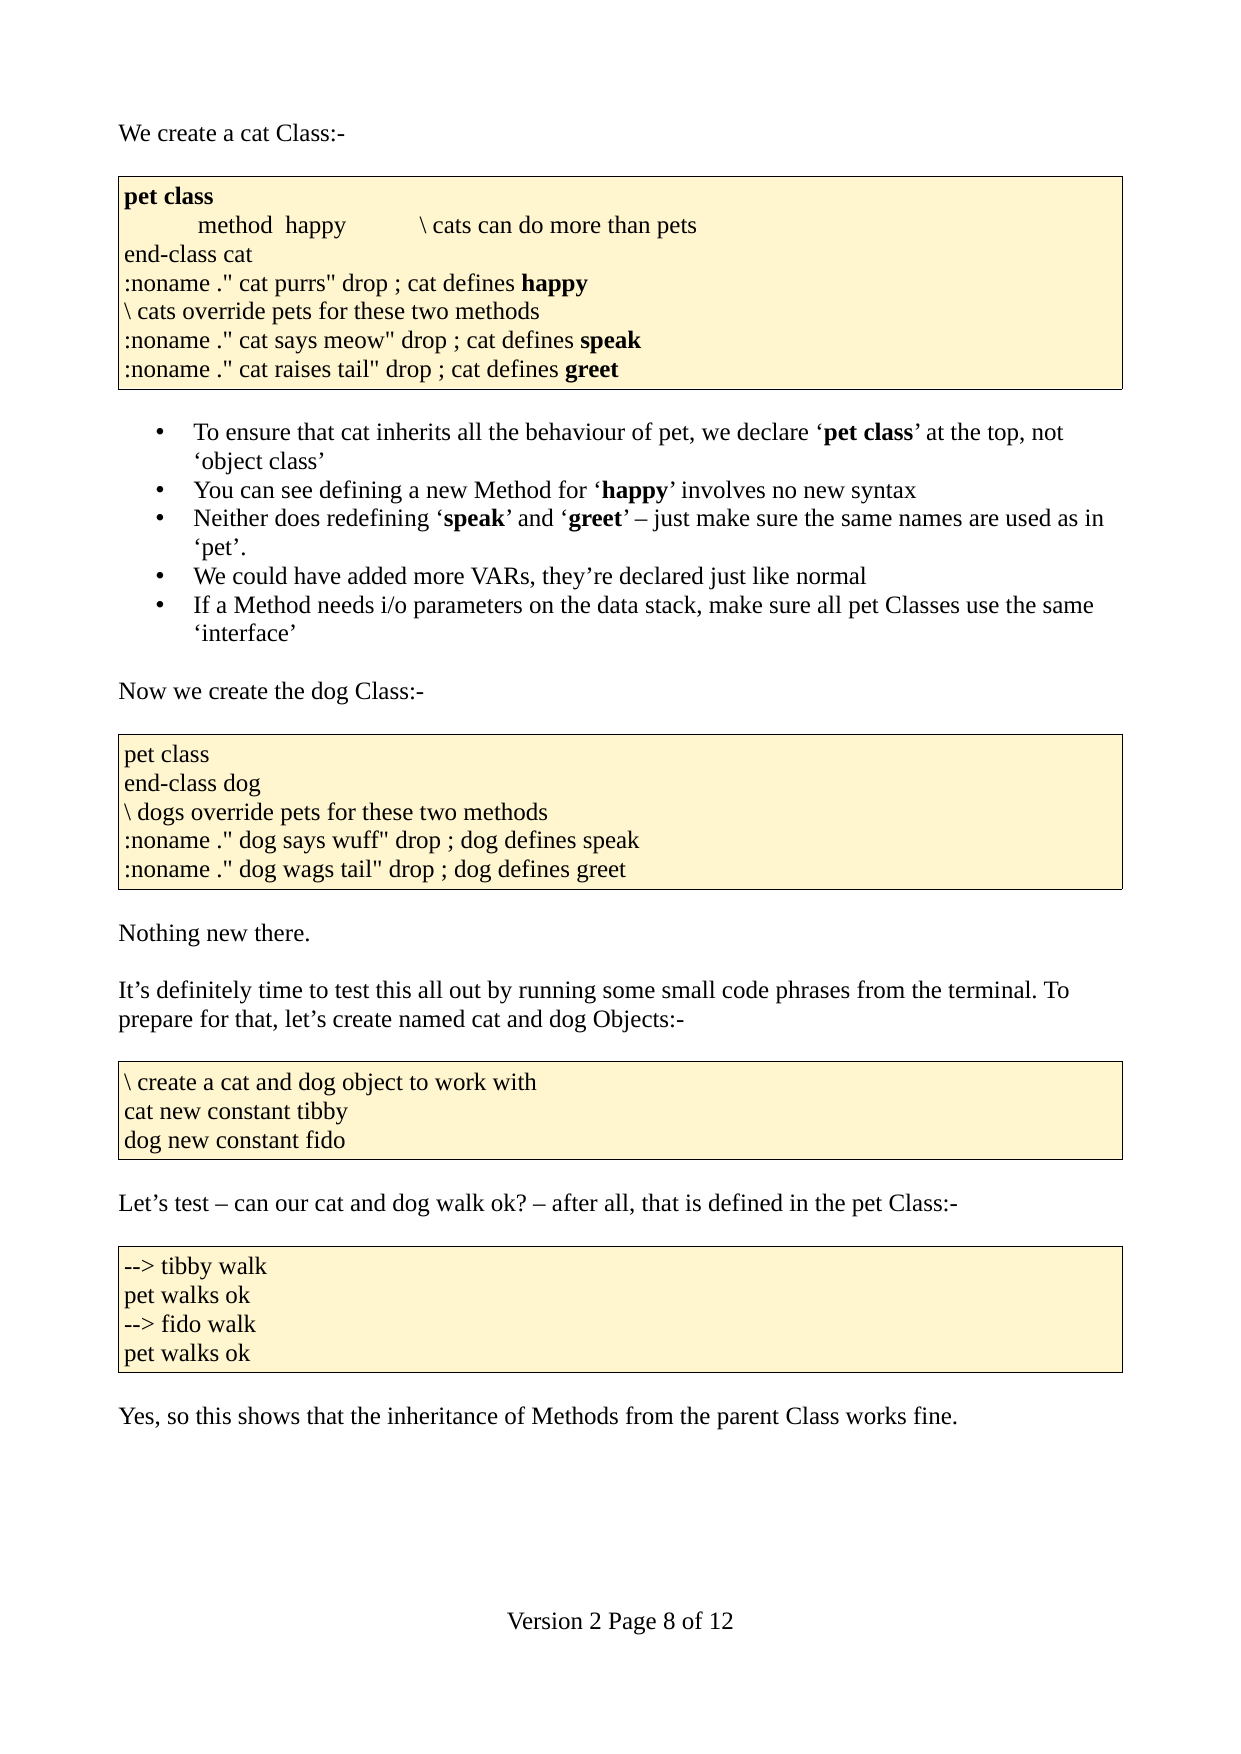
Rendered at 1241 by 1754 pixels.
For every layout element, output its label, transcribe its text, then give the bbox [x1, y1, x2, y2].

table_header pet class end-class dog \ dogs override pets for these two methods :noname ." dog says wuff" drop ; dog defines speak :noname ." dog wags tail" drop ; dog defines greet [119, 735, 1122, 889]
text We create a cat Class:- [118, 118, 1122, 147]
list To ensure that cat inherits all the behaviour of pet, we declare ‘pet class’ at the top, not ‘object class’ [156, 417, 1122, 475]
list You can see defining a new Method for ‘happy’ involves no new syntax [156, 475, 1122, 503]
table_header \ create a cat and dog object to work with cat new constant tibby dog new constant fido [119, 1062, 1122, 1159]
list If a Method needs i/o parameters on the data stack, make sure all pet Classes use the same ‘interface’ [156, 590, 1122, 647]
text Nothing new there. [118, 918, 1122, 946]
text It’s definitely time to test this all out by running some small code phrases from the terminal. To prepare for that, let’s create named cat and dog Objects:- [118, 975, 1122, 1033]
table_header --> tibby walk pet walks ok --> fido walk pet walks ok [119, 1247, 1122, 1372]
text Let’s test – can our cat and dog walk ok? – after all, that is defined in the pet Class:- [118, 1188, 1122, 1217]
list We could have added more VARs, they’re declared just like normal [156, 561, 1122, 590]
text Yes, so this shows that the inheritance of Methods from the parent Class works fine. [118, 1401, 1122, 1430]
text Now we create the dog Class:- [118, 676, 1122, 705]
list Neither does redefining ‘speak’ and ‘greet’ – just make sure the same names are used as in ‘pet’. [156, 503, 1122, 561]
table_header pet class method happy \ cats can do more than pets end-class cat :noname ." cat purrs" drop ; cat defines happy \ cats override pets for these two methods :noname ." cat says meow" drop ; cat defines speak :noname ." cat raises tail" drop ; cat defines greet [119, 177, 1122, 388]
